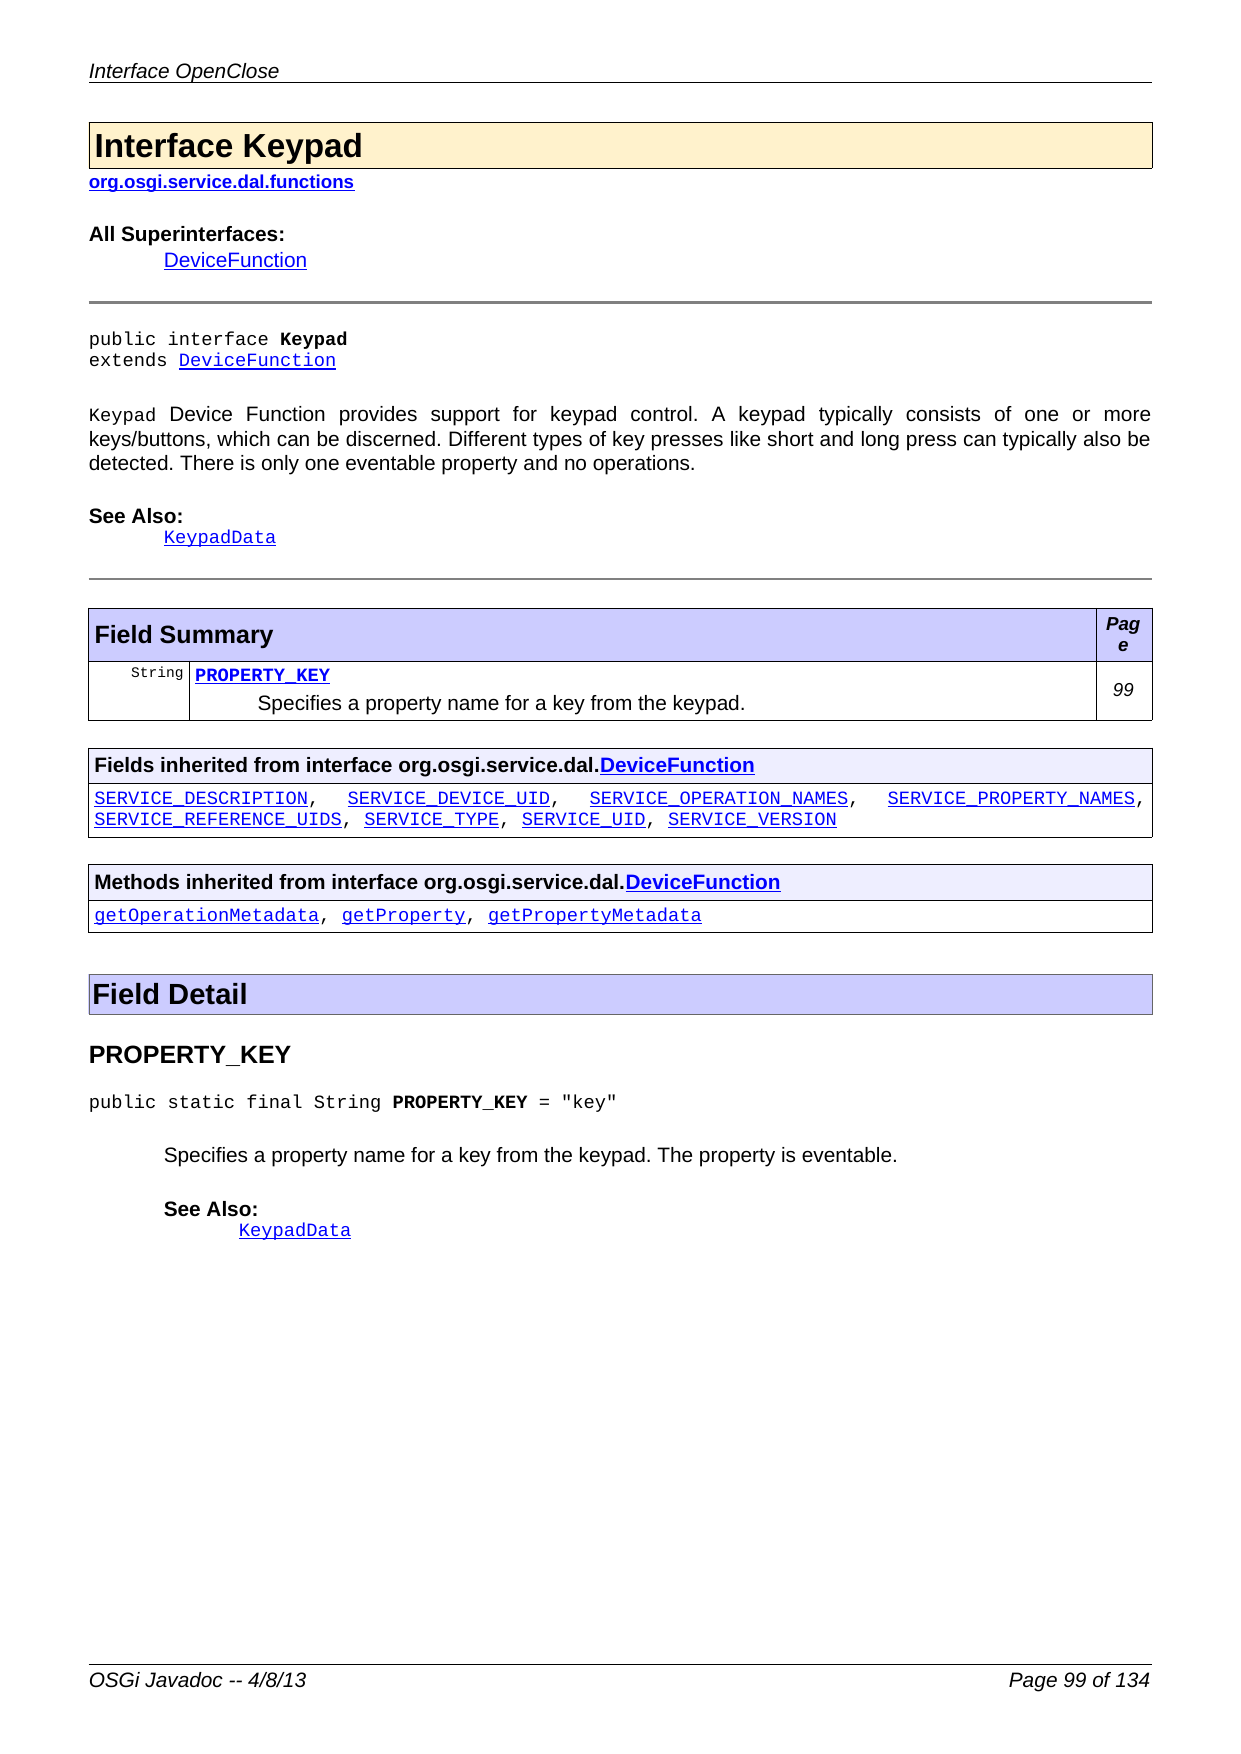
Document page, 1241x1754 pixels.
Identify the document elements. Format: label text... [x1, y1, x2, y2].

text public interface Keypad [88, 330, 1152, 351]
subtitle Field Detail [90, 975, 1152, 1014]
subtitle All Superinterfaces: [88, 222, 1152, 246]
text DeviceFunction [163, 248, 1152, 272]
table_header Fields inherited from interface org.osgi.service.dal.DeviceFunction [89, 749, 1152, 783]
text Keypad Device Function provides support for keypad control. A keypad typically consists of one or more keys/buttons, which can be discerned. Different types of key presses like short and long press can typically also be detected. There is only one eventable property and no operations. [88, 401, 1152, 474]
subtitle Interface Keypad [90, 123, 1152, 168]
text extends DeviceFunction [88, 351, 1152, 372]
text KeypadData [238, 1220, 1152, 1242]
text See Also: [88, 504, 1152, 528]
table_header Methods inherited from interface org.osgi.service.dal.DeviceFunction [89, 865, 1152, 900]
table_cell SERVICE_DESCRIPTION, SERVICE_DEVICE_UID, SERVICE_OPERATION_NAMES, SERVICE_PROPERTY_NAMES, SERVICE_REFERENCE_UIDS, SERVICE_TYPE, SERVICE_UID, SERVICE_VERSION [89, 784, 1152, 837]
text See Also: [163, 1196, 1152, 1220]
subtitle PROPERTY_KEY [88, 1040, 1152, 1069]
table_cell getOperationMetadata, getProperty, getPropertyMetadata [89, 901, 1152, 932]
table_cell PROPERTY_KEY Specifies a property name for a key from the keypad. [190, 662, 1096, 719]
text KeypadData [163, 528, 1152, 549]
table_header Page [1097, 609, 1152, 661]
text Specifies a property name for a key from the keypad. The property is eventable. [163, 1143, 1152, 1167]
table_header Field Summary [89, 609, 1096, 661]
text org.osgi.service.dal.functions [88, 171, 1152, 193]
table_cell String [89, 662, 189, 719]
table_cell 99 [1097, 662, 1152, 719]
text public static final String PROPERTY_KEY = "key" [88, 1093, 1152, 1114]
